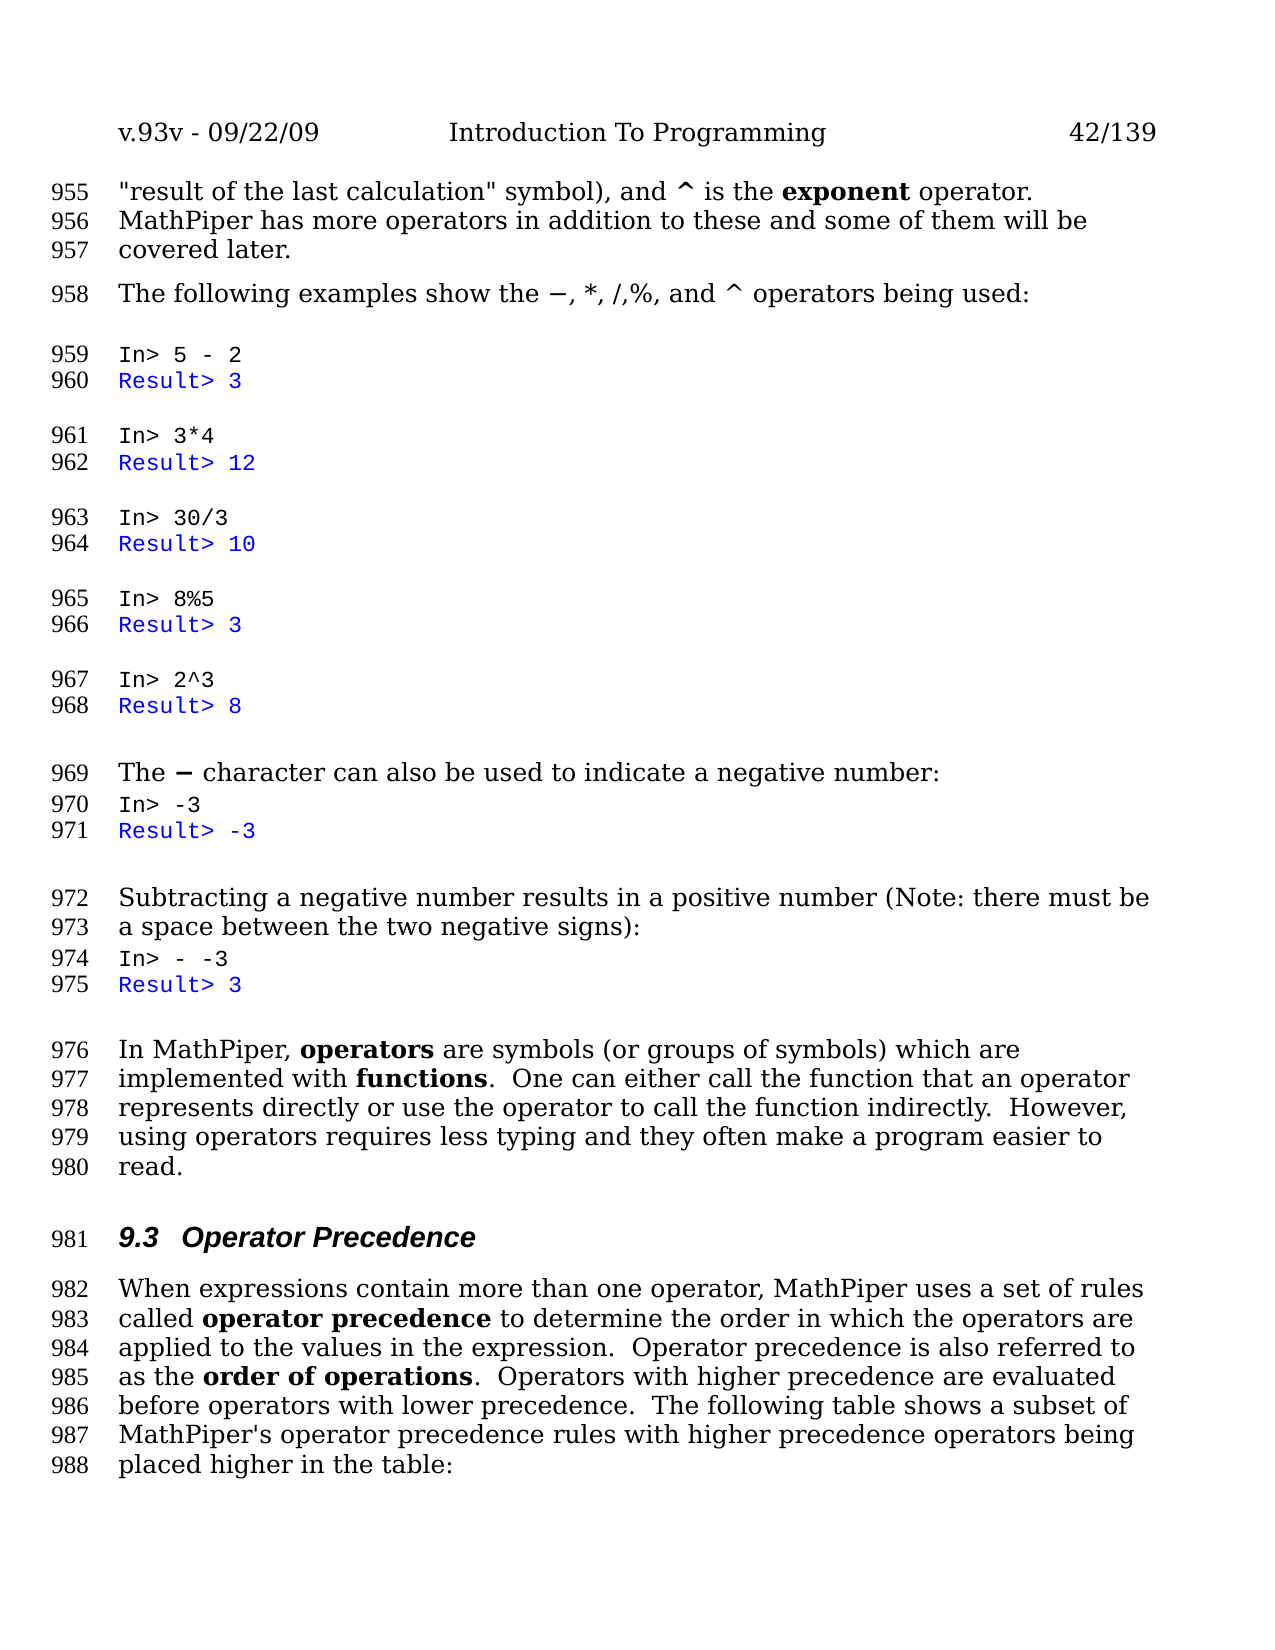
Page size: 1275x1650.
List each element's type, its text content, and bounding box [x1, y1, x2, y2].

text In> 30/3 [118, 506, 1157, 532]
text Result> 12 [118, 451, 1157, 477]
text In> -3 [118, 793, 1157, 819]
text In> 2^3 [118, 668, 1157, 694]
text In> 3*4 [118, 425, 1157, 451]
text In> 8%5 [118, 587, 1157, 613]
text Result> 3 [118, 370, 1157, 396]
text The following examples show the −, *, /,%, and ^ operators being used: [118, 279, 1157, 309]
text Result> -3 [118, 819, 1157, 845]
text In MathPiper, operators are symbols (or groups of symbols) which are implemented with functions. One can either call the function that an operator represents directly or use the operator to call the function indirectly. However, using operators requires less typing and they often make a program easier to read. [118, 1034, 1157, 1181]
text Result> 3 [118, 974, 1157, 1000]
text The − character can also be used to indicate a negative number: [118, 758, 1157, 787]
text "result of the last calculation" symbol), and ^ is the exponent operator. MathPiper has more operators in addition to these and some of them will be covered later. [118, 177, 1157, 264]
text In> 5 - 2 [118, 344, 1157, 370]
text In> - -3 [118, 948, 1157, 974]
text Result> 3 [118, 613, 1157, 639]
text Subtracting a negative number results in a positive number (Note: there must be a space between the two negative signs): [118, 883, 1157, 942]
text Result> 10 [118, 532, 1157, 558]
subtitle Operator Precedence [118, 1220, 1157, 1253]
text Result> 8 [118, 694, 1157, 720]
text When expressions contain more than one operator, MathPiper uses a set of rules called operator precedence to determine the order in which the operators are applied to the values in the expression. Operator precedence is also referred to as the order of operations. Operators with higher precedence are evaluated before operators with lower precedence. The following table shows a subset of MathPiper's operator precedence rules with higher precedence operators being placed higher in the table: [118, 1274, 1157, 1479]
